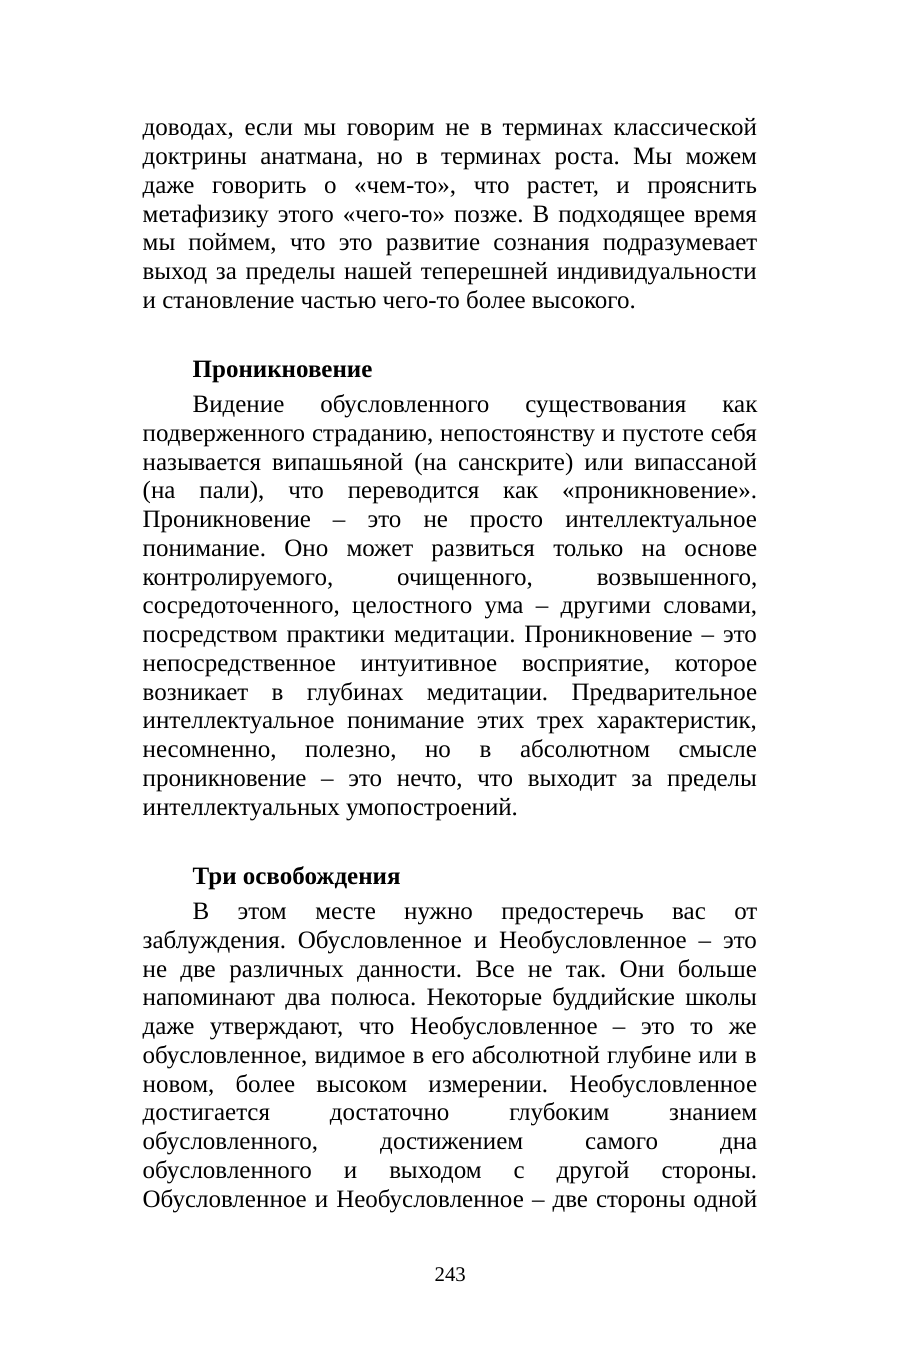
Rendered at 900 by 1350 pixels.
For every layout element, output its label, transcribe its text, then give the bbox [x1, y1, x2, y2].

text Видение обусловленного существования как подверженного страданию, непостоянству и пустоте себя называется випашьяной (на санскрите) или випассаной (на пали), что переводится как «проникновение». Проникновение – это не просто интеллектуальное понимание. Оно может развиться только на основе контролируемого, очищенного, возвышенного, сосредоточенного, целостного ума – другими словами, посредством практики медитации. Проникновение – это непосредственное интуитивное восприятие, которое возникает в глубинах медитации. Предварительное интеллектуальное понимание этих трех характеристик, несомненно, полезно, но в абсолютном смысле проникновение – это нечто, что выходит за пределы интеллектуальных умопостроений. [142, 389, 757, 821]
text доводах, если мы говорим не в терминах классической доктрины анатмана, но в терминах роста. Мы можем даже говорить о «чем-то», что растет, и прояснить метафизику этого «чего-то» позже. В подходящее время мы поймем, что это развитие сознания подразумевает выход за пределы нашей теперешней индивидуальности и становление частью чего-то более высокого. [142, 112, 757, 314]
subtitle Три освобождения [142, 861, 757, 890]
text В этом месте нужно предостеречь вас от заблуждения. Обусловленное и Необусловленное – это не две различных данности. Все не так. Они больше напоминают два полюса. Некоторые буддийские школы даже утверждают, что Необусловленное – это то же обусловленное, видимое в его абсолютной глубине или в новом, более высоком измерении. Необусловленное достигается достаточно глубоким знанием обусловленного, достижением самого дна обусловленного и выходом с другой стороны. Обусловленное и Необусловленное – две стороны одной [142, 896, 757, 1212]
subtitle Проникновение [142, 354, 757, 383]
